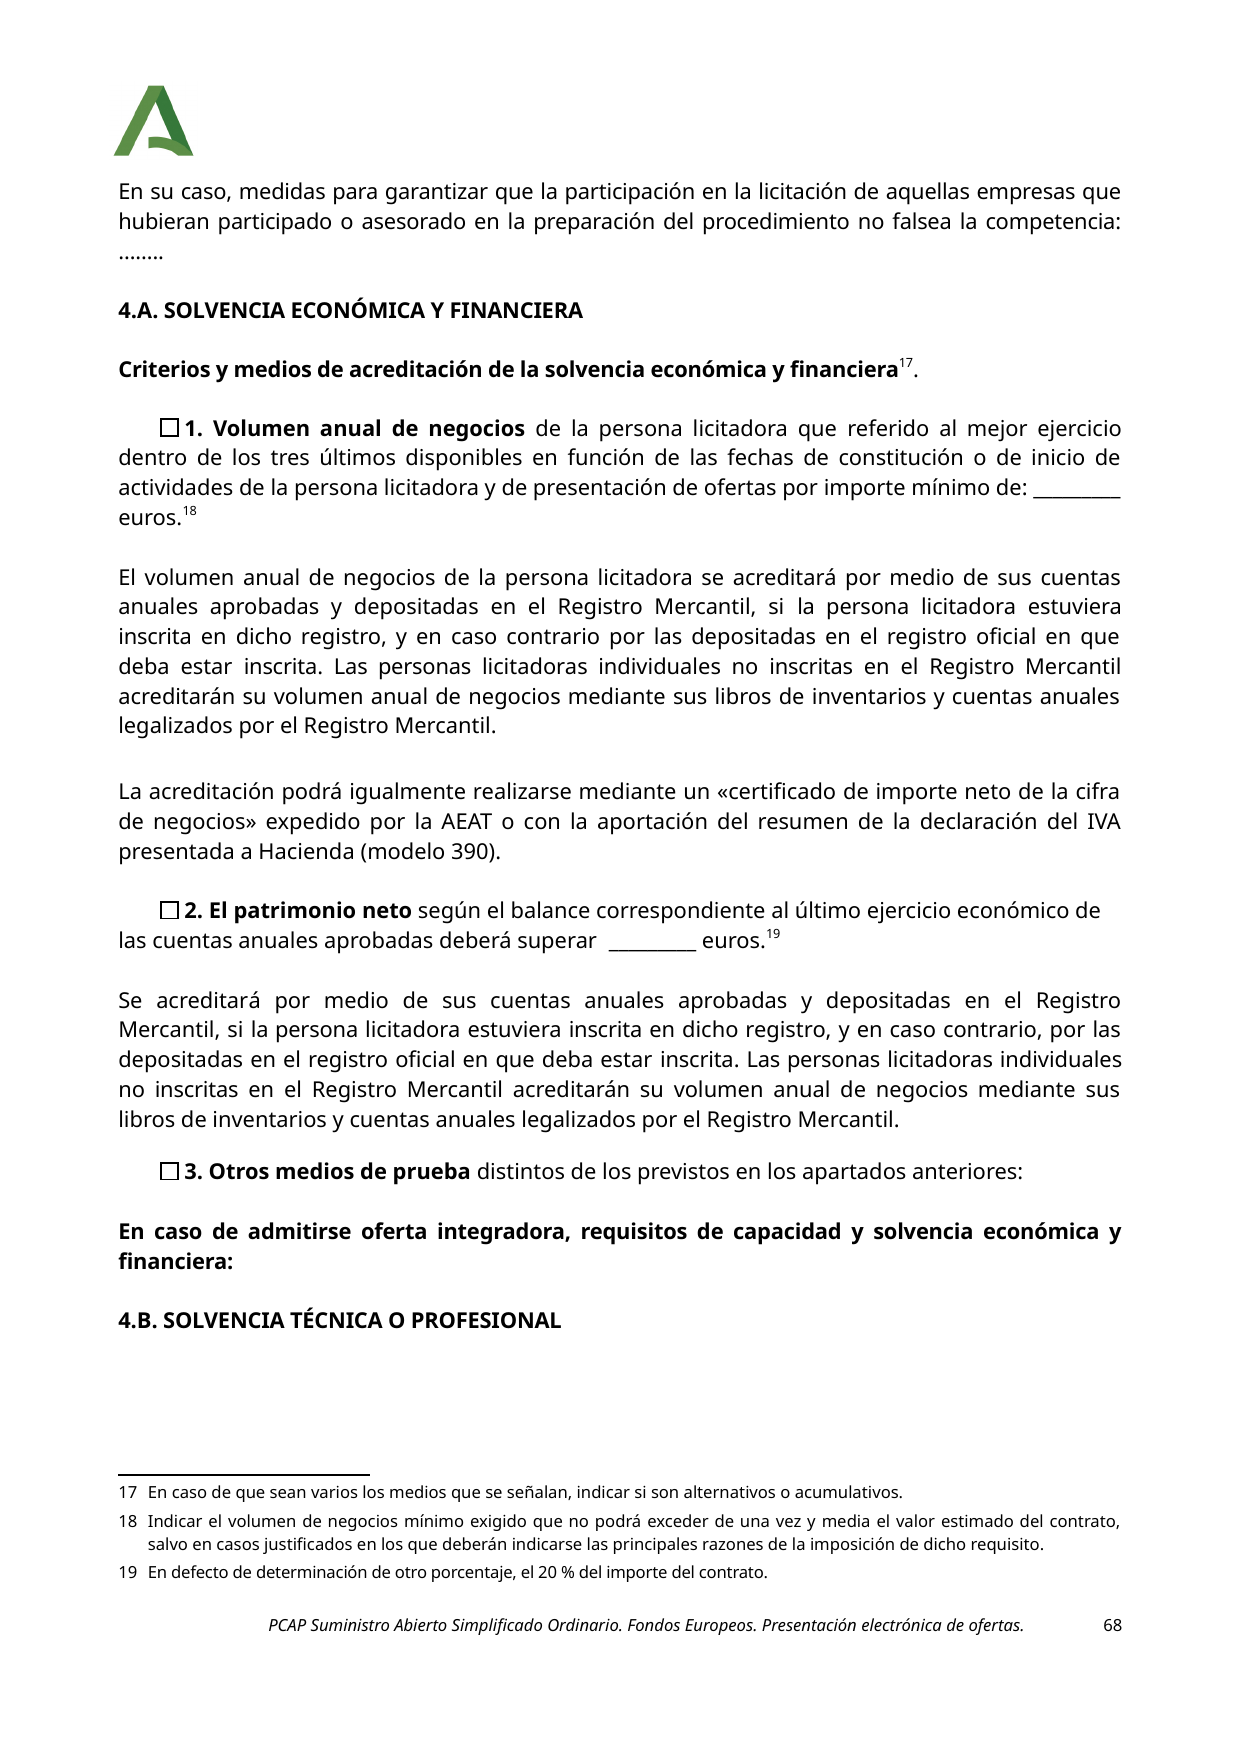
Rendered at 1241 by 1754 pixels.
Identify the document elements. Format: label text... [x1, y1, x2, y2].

picture [109, 81, 198, 160]
text El volumen anual de negocios de la persona licitadora se acreditará por medio de sus cuentas anuales aprobadas y depositadas en el Registro Mercantil, si la persona licitadora estuviera inscrita en dicho registro, y en caso contrario por las depositadas en el registro oficial en que deba estar inscrita. Las personas licitadoras individuales no inscritas en el Registro Mercantil acreditarán su volumen anual de negocios mediante sus libros de inventarios y cuentas anuales legalizados por el Registro Mercantil. [118, 562, 1122, 740]
text 4.B. SOLVENCIA TÉCNICA O PROFESIONAL [118, 1305, 1122, 1335]
text 2. El patrimonio neto según el balance correspondiente al último ejercicio económico de las cuentas anuales aprobadas deberá superar _________ euros. [118, 895, 1122, 955]
text Se acreditará por medio de sus cuentas anuales aprobadas y depositadas en el Registro Mercantil, si la persona licitadora estuviera inscrita en dicho registro, y en caso contrario, por las depositadas en el registro oficial en que deba estar inscrita. Las personas licitadoras individuales no inscritas en el Registro Mercantil acreditarán su volumen anual de negocios mediante sus libros de inventarios y cuentas anuales legalizados por el Registro Mercantil. [118, 984, 1122, 1133]
text 1. Volumen anual de negocios de la persona licitadora que referido al mejor ejercicio dentro de los tres últimos disponibles en función de las fechas de constitución o de inicio de actividades de la persona licitadora y de presentación de ofertas por importe mínimo de: _________ euros. [118, 413, 1122, 532]
text En caso de admitirse oferta integradora, requisitos de capacidad y solvencia económica y financiera: [118, 1216, 1122, 1275]
text En defecto de determinación de otro porcentaje, el 20 % del importe del contrato. [118, 1561, 1122, 1584]
text En su caso, medidas para garantizar que la participación en la licitación de aquellas empresas que hubieran participado o asesorado en la preparación del procedimiento no falsea la competencia: …….. [118, 176, 1122, 266]
text 3. Otros medios de prueba distintos de los previstos en los apartados anteriores: [118, 1156, 1122, 1186]
text Indicar el volumen de negocios mínimo exigido que no podrá exceder de una vez y media el valor estimado del contrato, salvo en casos justificados en los que deberán indicarse las principales razones de la imposición de dicho requisito. [118, 1509, 1122, 1555]
text La acreditación podrá igualmente realizarse mediante un «certificado de importe neto de la cifra de negocios» expedido por la AEAT o con la aportación del resumen de la declaración del IVA presentada a Hacienda (modelo 390). [118, 776, 1122, 865]
text 4.A. SOLVENCIA ECONÓMICA Y FINANCIERA [118, 296, 1122, 325]
text Criterios y medios de acreditación de la solvencia económica y financiera. [118, 354, 1122, 384]
text En caso de que sean varios los medios que se señalan, indicar si son alternativos o acumulativos. [118, 1481, 1122, 1504]
